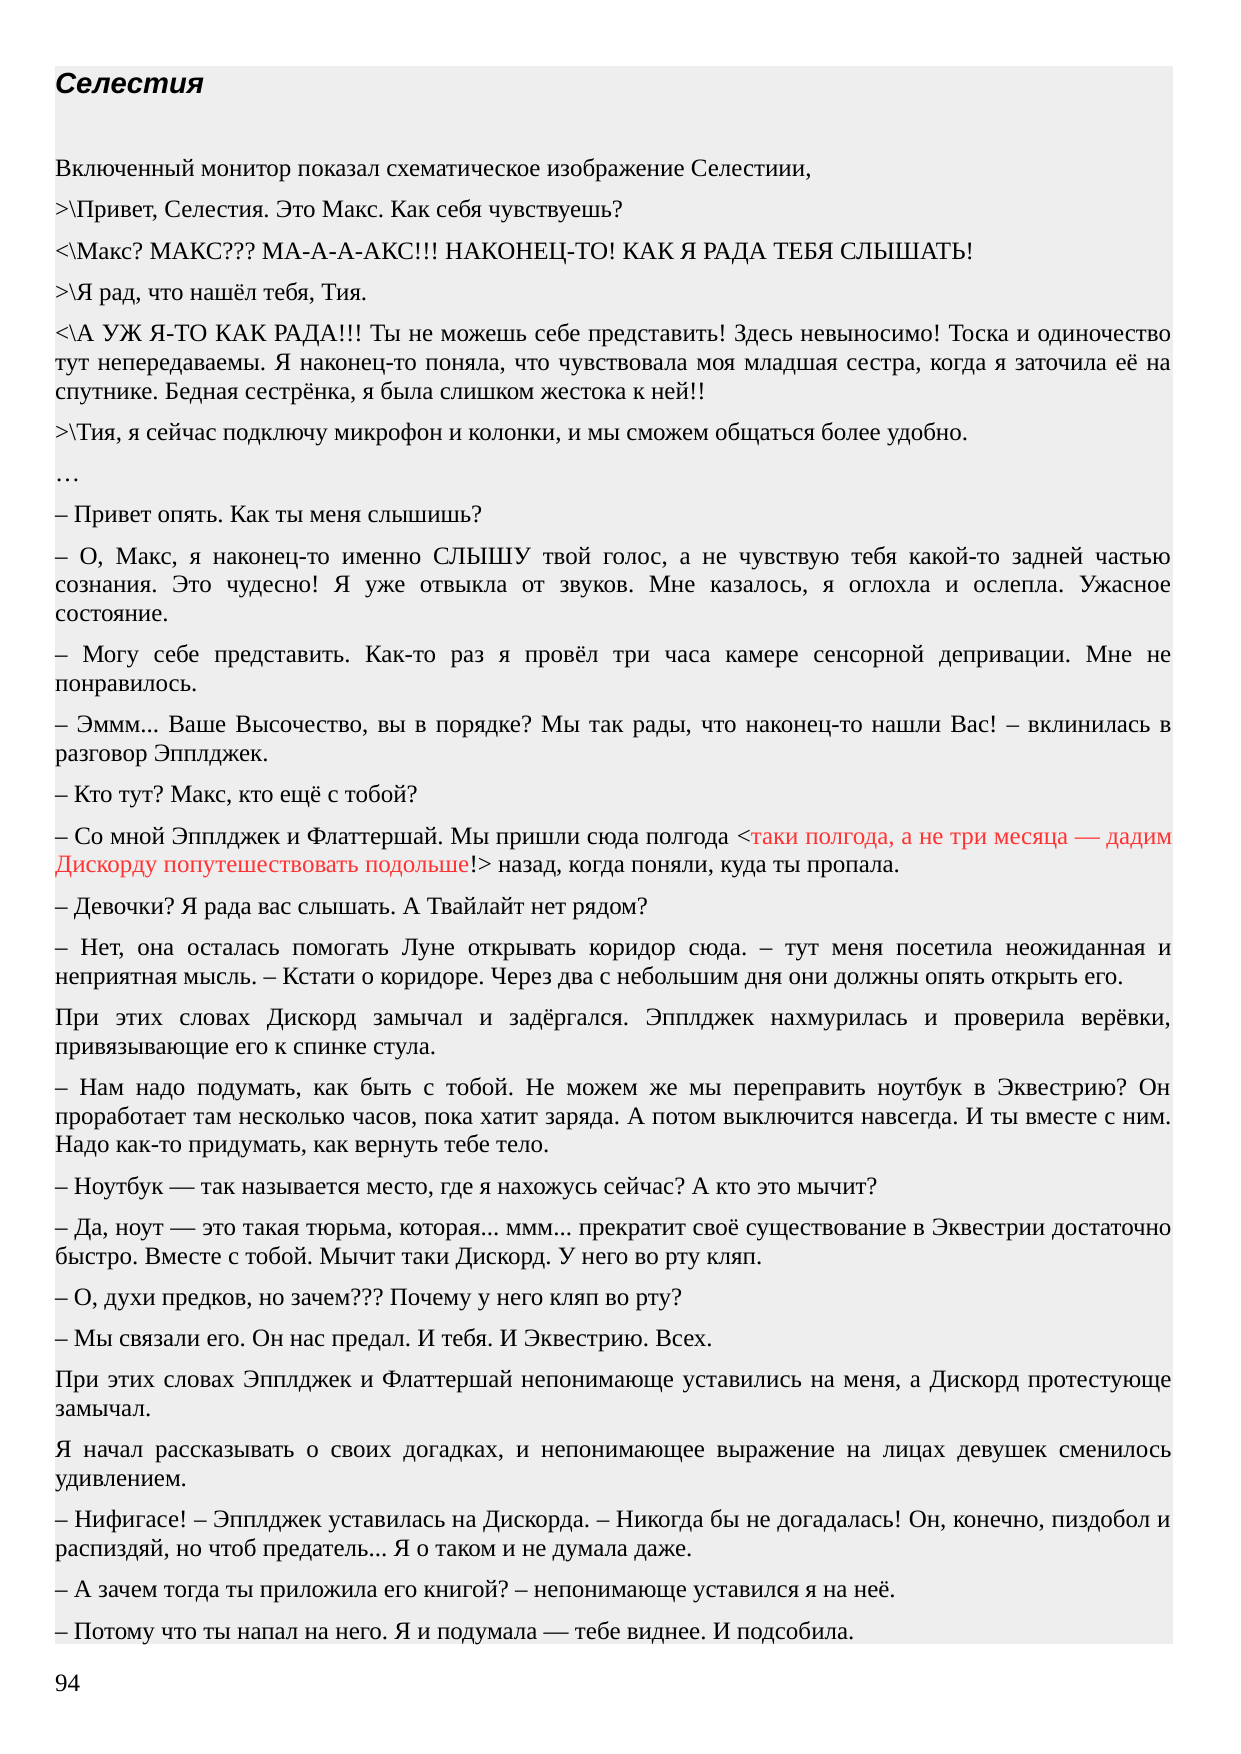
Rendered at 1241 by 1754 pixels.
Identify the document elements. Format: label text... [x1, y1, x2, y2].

text >\Привет, Селестия. Это Макс. Как себя чувствуешь? [55, 194, 1173, 223]
text – Девочки? Я рада вас слышать. А Твайлайт нет рядом? [55, 891, 1173, 919]
text <\А УЖ Я-ТО КАК РАДА!!! Ты не можешь себе представить! Здесь невыносимо! Тоска и одиночество тут непередаваемы. Я наконец-то поняла, что чувствовала моя младшая сестра, когда я заточила её на спутнике. Бедная сестрёнка, я была слишком жестока к ней!! [55, 318, 1173, 404]
text – Могу себе представить. Как-то раз я провёл три часа камере сенсорной депривации. Мне не понравилось. [55, 639, 1173, 697]
text – Ноутбук — так называется место, где я нахожусь сейчас? А кто это мычит? [55, 1171, 1173, 1199]
text >\Тия, я сейчас подключу микрофон и колонки, и мы сможем общаться более удобно. [55, 417, 1173, 446]
subtitle Селестия [55, 66, 1173, 99]
text – Нет, она осталась помогать Луне открывать коридор сюда. – тут меня посетила неожиданная и неприятная мысль. – Кстати о коридоре. Через два с небольшим дня они должны опять открыть его. [55, 932, 1173, 989]
text – Кто тут? Макс, кто ещё с тобой? [55, 779, 1173, 808]
text – Да, ноут — это такая тюрьма, которая... ммм... прекратит своё существование в Эквестрии достаточно быстро. Вместе с тобой. Мычит таки Дискорд. У него во рту кляп. [55, 1212, 1173, 1269]
text – Потому что ты напал на него. Я и подумала — тебе виднее. И подсобила. [55, 1616, 1173, 1644]
text – Нифигасе! – Эпплджек уставилась на Дискорда. – Никогда бы не догадалась! Он, конечно, пиздобол и распиздяй, но чтоб предатель... Я о таком и не думала даже. [55, 1504, 1173, 1562]
text – Нам надо подумать, как быть с тобой. Не можем же мы переправить ноутбук в Эквестрию? Он проработает там несколько часов, пока хатит заряда. А потом выключится навсегда. И ты вместе с ним. Надо как-то придумать, как вернуть тебе тело. [55, 1072, 1173, 1158]
text – Мы связали его. Он нас предал. И тебя. И Эквестрию. Всех. [55, 1323, 1173, 1352]
text – О, Макс, я наконец-то именно СЛЫШУ твой голос, а не чувствую тебя какой-то задней частью сознания. Это чудесно! Я уже отвыкла от звуков. Мне казалось, я оглохла и ослепла. Ужасное состояние. [55, 541, 1173, 627]
text При этих словах Дискорд замычал и задёргался. Эпплджек нахмурилась и проверила верёвки, привязывающие его к спинке стула. [55, 1002, 1173, 1059]
text Включенный монитор показал схематическое изображение Селестиии, [55, 153, 1173, 182]
text – Эммм... Ваше Высочество, вы в порядке? Мы так рады, что наконец-то нашли Вас! – вклинилась в разговор Эпплджек. [55, 709, 1173, 767]
text – А зачем тогда ты приложила его книгой? – непонимающе уставился я на неё. [55, 1574, 1173, 1603]
text – Со мной Эпплджек и Флаттершай. Мы пришли сюда полгода <таки полгода, а не три месяца — дадим Дискорду попутешествовать подольше!> назад, когда поняли, куда ты пропала. [55, 821, 1173, 878]
text Я начал рассказывать о своих догадках, и непонимающее выражение на лицах девушек сменилось удивлением. [55, 1434, 1173, 1492]
text – Привет опять. Как ты меня слышишь? [55, 499, 1173, 528]
text При этих словах Эпплджек и Флаттершай непонимающе уставились на меня, а Дискорд протестующе замычал. [55, 1364, 1173, 1422]
text – О, духи предков, но зачем??? Почему у него кляп во рту? [55, 1282, 1173, 1311]
text <\Макс? МАКС??? МА-А-А-АКС!!! НАКОНЕЦ-ТО! КАК Я РАДА ТЕБЯ СЛЫШАТЬ! [55, 236, 1173, 264]
text >\Я рад, что нашёл тебя, Тия. [55, 277, 1173, 306]
text … [55, 458, 1173, 487]
